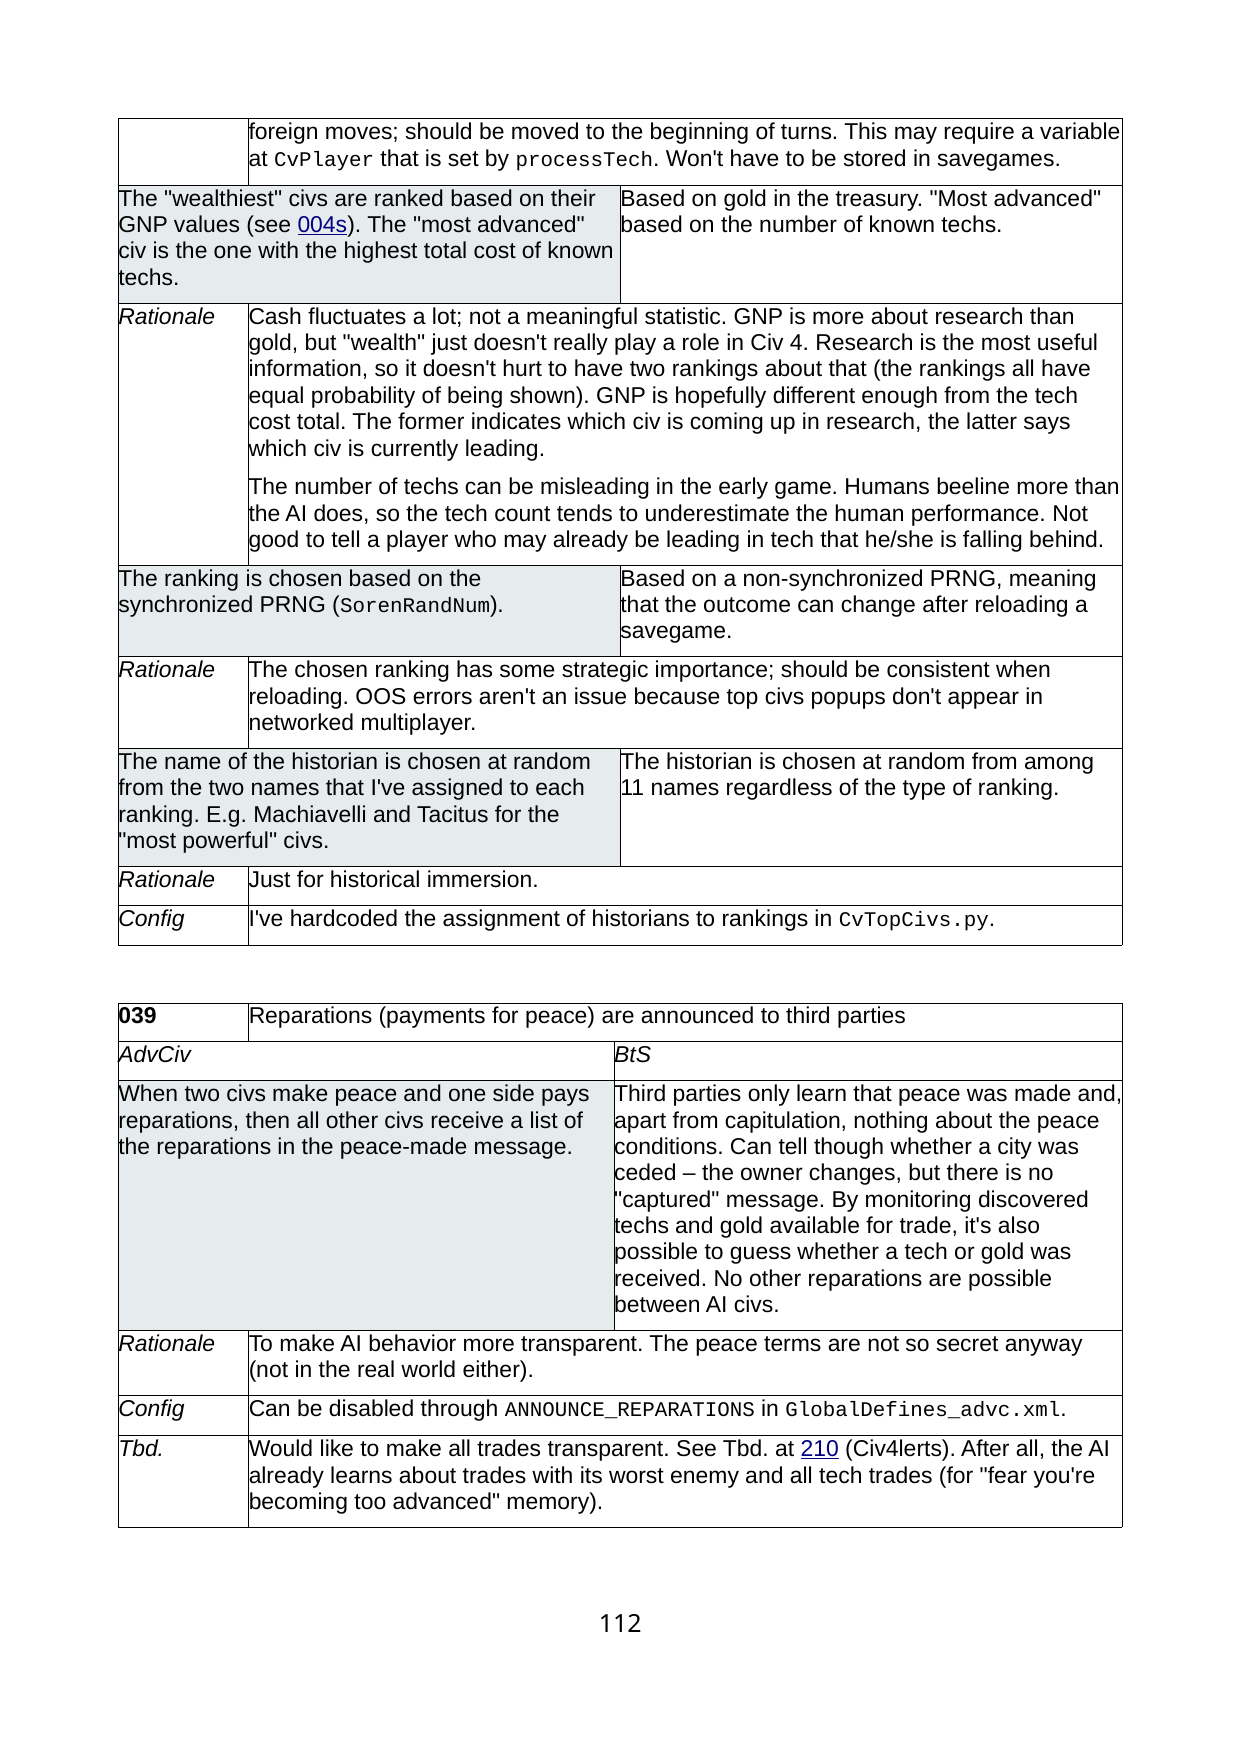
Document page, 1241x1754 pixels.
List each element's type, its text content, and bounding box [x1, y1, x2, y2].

table_cell Based on gold in the treasury. "Most advanced" based on the number of known techs. [621, 186, 1122, 303]
table_cell The "wealthiest" civs are ranked based on their GNP values (see 004s). The "most advanced" civ is the one with the highest total cost of known techs. [119, 186, 620, 303]
table_cell I've hardcoded the assignment of historians to rankings in CvTopCivs.py. [249, 906, 1122, 945]
table_cell The ranking is chosen based on the synchronized PRNG (SorenRandNum). [119, 566, 620, 656]
table_cell Rationale [119, 1331, 248, 1395]
table_cell Just for historical immersion. [249, 867, 1122, 904]
table_cell The historian is chosen at random from among 11 names regardless of the type of ranking. [621, 749, 1122, 866]
table_cell BtS [615, 1042, 1122, 1080]
table_cell Tbd. [119, 1436, 248, 1527]
table_cell Rationale [119, 657, 248, 748]
table_cell foreign moves; should be moved to the beginning of turns. This may require a variable at CvPlayer that is set by processTech. Won't have to be stored in savegames. [249, 119, 1122, 185]
table_cell Can be disabled through ANNOUNCE_REPARATIONS in GlobalDefines_advc.xml. [249, 1396, 1122, 1435]
table_header 039 [119, 1004, 248, 1041]
table_cell The chosen ranking has some strategic importance; should be consistent when reloading. OOS errors aren't an issue because top civs popups don't appear in networked multiplayer. [249, 657, 1122, 748]
table_cell Third parties only learn that peace was made and, apart from capitulation, nothing about the peace conditions. Can tell though whether a city was ceded – the owner changes, but there is no "captured" message. By monitoring discovered techs and gold available for trade, it's also possible to guess whether a tech or gold was received. No other reparations are possible between AI civs. [615, 1081, 1122, 1330]
table_cell Config [119, 1396, 248, 1435]
table_cell To make AI behavior more transparent. The peace terms are not so secret anyway (not in the real world either). [249, 1331, 1122, 1395]
table_cell [119, 119, 248, 185]
table_cell AdvCiv [119, 1042, 614, 1080]
table_cell Rationale [119, 304, 248, 565]
table_header Reparations (payments for peace) are announced to third parties [249, 1004, 1122, 1041]
table_cell Config [119, 906, 248, 945]
table_cell Cash fluctuates a lot; not a meaningful statistic. GNP is more about research than gold, but "wealth" just doesn't really play a role in Civ 4. Research is the most useful information, so it doesn't hurt to have two rankings about that (the rankings all have equal probability of being shown). GNP is hopefully different enough from the tech cost total. The former indicates which civ is coming up in research, the latter says which civ is currently leading. The number of techs can be misleading in the early game. Humans beeline more than the AI does, so the tech count tends to underestimate the human performance. Not good to tell a player who may already be leading in tech that he/she is falling behind. [249, 304, 1122, 565]
table_cell Rationale [119, 867, 248, 904]
table_cell Would like to make all trades transparent. See Tbd. at 210 (Civ4lerts). After all, the AI already learns about trades with its worst enemy and all tech trades (for "fear you're becoming too advanced" memory). [249, 1436, 1122, 1527]
table_cell Based on a non-synchronized PRNG, meaning that the outcome can change after reloading a savegame. [621, 566, 1122, 656]
table_cell The name of the historian is chosen at random from the two names that I've assigned to each ranking. E.g. Machiavelli and Tacitus for the "most powerful" civs. [119, 749, 620, 866]
table_cell When two civs make peace and one side pays reparations, then all other civs receive a list of the reparations in the peace-made message. [119, 1081, 614, 1330]
